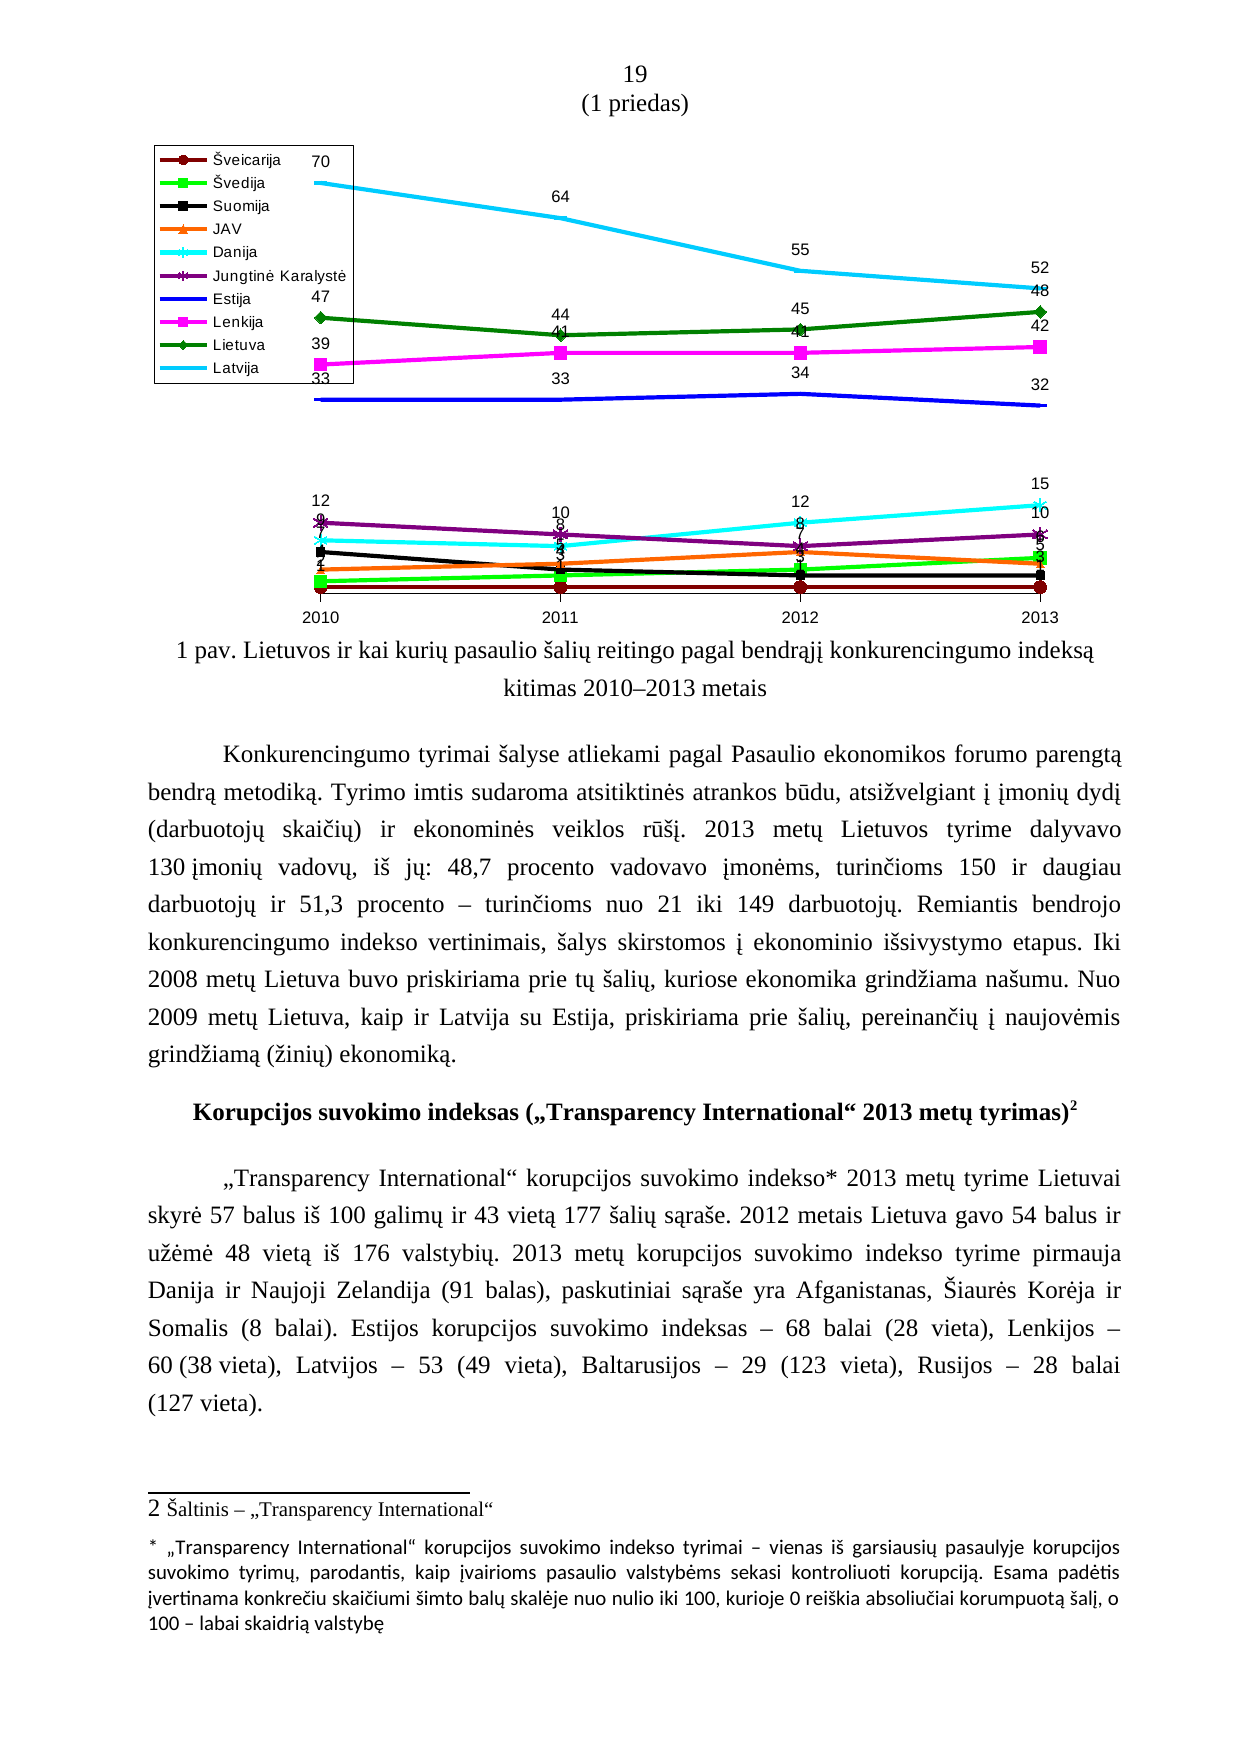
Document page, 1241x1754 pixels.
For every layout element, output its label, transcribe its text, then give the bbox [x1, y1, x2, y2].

text Šaltinis – „Transparency International“ [148, 1493, 1122, 1522]
text * „Transparency International“ korupcijos suvokimo indekso tyrimai – vienas iš garsiausių pasaulyje korupcijos suvokimo tyrimų, parodantis, kaip įvairioms pasaulio valstybėms sekasi kontroliuoti korupciją. Esama padėtis įvertinama konkrečiu skaičiumi šimto balų skalėje nuo nulio iki 100, kurioje 0 reiškia absoliučiai korumpuotą šalį, o 100 – labai skaidrią valstybę [148, 1534, 1122, 1636]
text Konkurencingumo tyrimai šalyse atliekami pagal Pasaulio ekonomikos forumo parengtą bendrą metodiką. Tyrimo imtis sudaroma atsitiktinės atrankos būdu, atsižvelgiant į įmonių dydį (darbuotojų skaičių) ir ekonominės veiklos rūšį. 2013 metų Lietuvos tyrime dalyvavo 130 įmonių vadovų, iš jų: 48,7 procento vadovavo įmonėms, turinčioms 150 ir daugiau darbuotojų ir 51,3 procento – turinčioms nuo 21 iki 149 darbuotojų. Remiantis bendrojo konkurencingumo indekso vertinimais, šalys skirstomos į ekonominio išsivystymo etapus. Iki 2008 metų Lietuva buvo priskiriama prie tų šalių, kuriose ekonomika grindžiama našumu. Nuo 2009 metų Lietuva, kaip ir Latvija su Estija, priskiriama prie šalių, pereinančių į naujovėmis grindžiamą (žinių) ekonomiką. [148, 730, 1122, 1068]
text „Transparency International“ korupcijos suvokimo indekso* 2013 metų tyrime Lietuvai skyrė 57 balus iš 100 galimų ir 43 vietą 177 šalių sąraše. 2012 metais Lietuva gavo 54 balus ir užėmė 48 vietą iš 176 valstybių. 2013 metų korupcijos suvokimo indekso tyrime pirmauja Danija ir Naujoji Zelandija (91 balas), paskutiniai sąraše yra Afganistanas, Šiaurės Korėja ir Somalis (8 balai). Estijos korupcijos suvokimo indeksas – 68 balai (28 vieta), Lenkijos – 60 (38 vieta), Latvijos – 53 (49 vieta), Baltarusijos – 29 (123 vieta), Rusijos – 28 balai (127 vieta). [148, 1154, 1122, 1417]
text Korupcijos suvokimo indeksas („Transparency International“ 2013 metų tyrimas) [148, 1097, 1122, 1125]
text 1 pav. Lietuvos ir kai kurių pasaulio šalių reitingo pagal bendrąjį konkurencingumo indeksą kitimas 2010–2013 metais [148, 627, 1122, 702]
